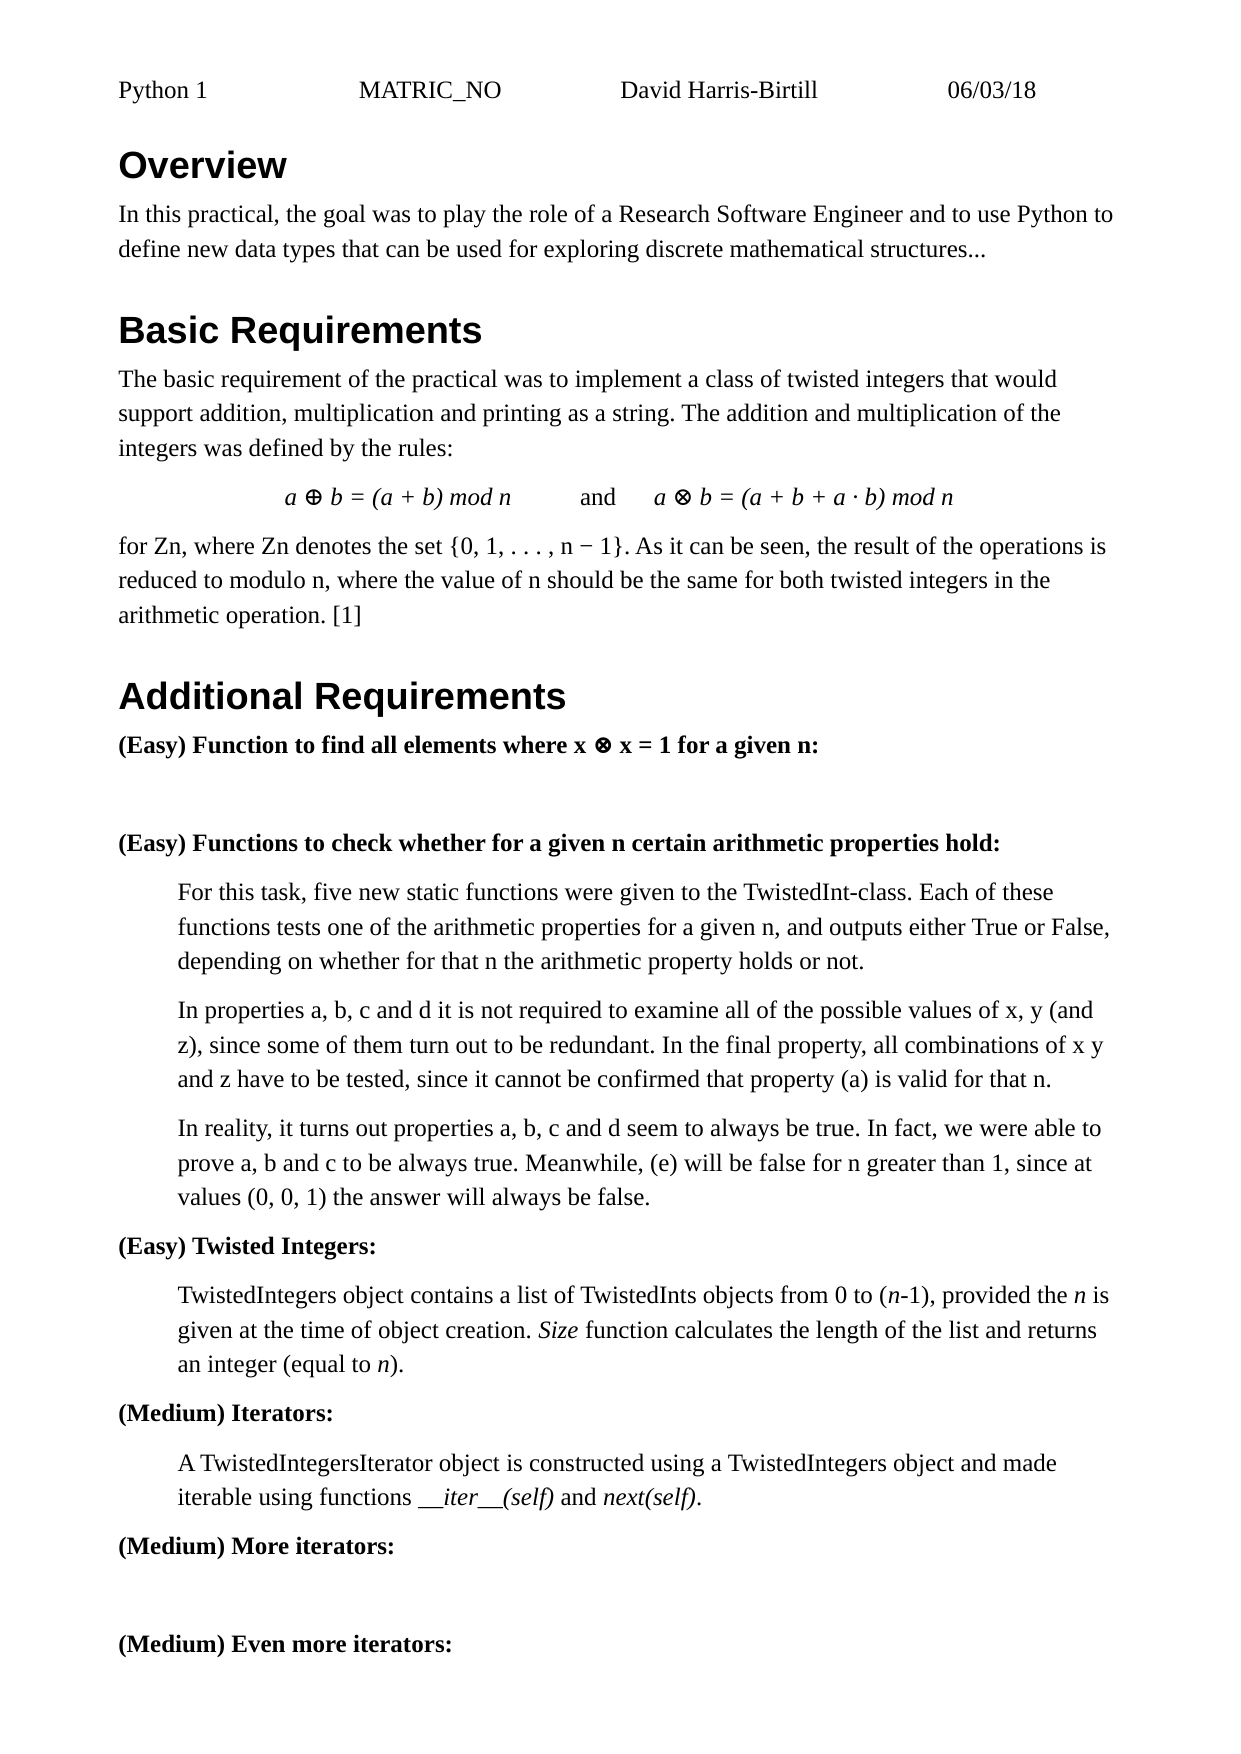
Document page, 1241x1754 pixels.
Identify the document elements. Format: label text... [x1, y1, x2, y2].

text a ⊕ b = (a + b) mod n and a ⊗ b = (a + b + a · b) mod n [118, 482, 1122, 511]
text The basic requirement of the practical was to implement a class of twisted integers that would support addition, multiplication and printing as a string. The addition and multiplication of the integers was defined by the rules: [118, 364, 1122, 462]
subtitle Additional Requirements [118, 674, 1122, 718]
text For this task, five new static functions were given to the TwistedInt-class. Each of these functions tests one of the arithmetic properties for a given n, and outputs either True or False, depending on whether for that n the arithmetic property holds or not. [177, 877, 1122, 975]
text (Medium) Iterators: [118, 1398, 1122, 1427]
text TwistedIntegers object contains a list of TwistedInts objects from 0 to (n-1), provided the n is given at the time of object creation. Size function calculates the length of the list and returns an integer (equal to n). [177, 1281, 1122, 1378]
text A TwistedIntegersIterator object is constructed using a TwistedIntegers object and made iterable using functions __iter__(self) and next(self). [177, 1448, 1122, 1511]
text In this practical, the goal was to play the role of a Research Software Engineer and to use Python to define new data types that can be used for exploring discrete mathematical structures... [118, 199, 1122, 262]
subtitle Basic Requirements [118, 308, 1122, 351]
subtitle Overview [118, 143, 1122, 187]
text (Easy) Function to find all elements where x ⊗ x = 1 for a given n: [118, 730, 1122, 759]
text (Medium) More iterators: [118, 1531, 1122, 1560]
text In reality, it turns out properties a, b, c and d seem to always be true. In fact, we were able to prove a, b and c to be always true. Meanwhile, (e) will be false for n greater than 1, since at values (0, 0, 1) the answer will always be false. [177, 1113, 1122, 1211]
text for Zn, where Zn denotes the set {0, 1, . . . , n − 1}. As it can be seen, the result of the operations is reduced to modulo n, where the value of n should be the same for both twisted integers in the arithmetic operation. [1] [118, 531, 1122, 629]
text In properties a, b, c and d it is not required to examine all of the possible values of x, y (and z), since some of them turn out to be redundant. In the final property, all combinations of x y and z have to be tested, since it cannot be confirmed that property (a) is valid for that n. [177, 995, 1122, 1093]
text (Medium) Even more iterators: [118, 1629, 1122, 1658]
text (Easy) Twisted Integers: [118, 1231, 1122, 1260]
text (Easy) Functions to check whether for a given n certain arithmetic properties hold: [118, 828, 1122, 857]
